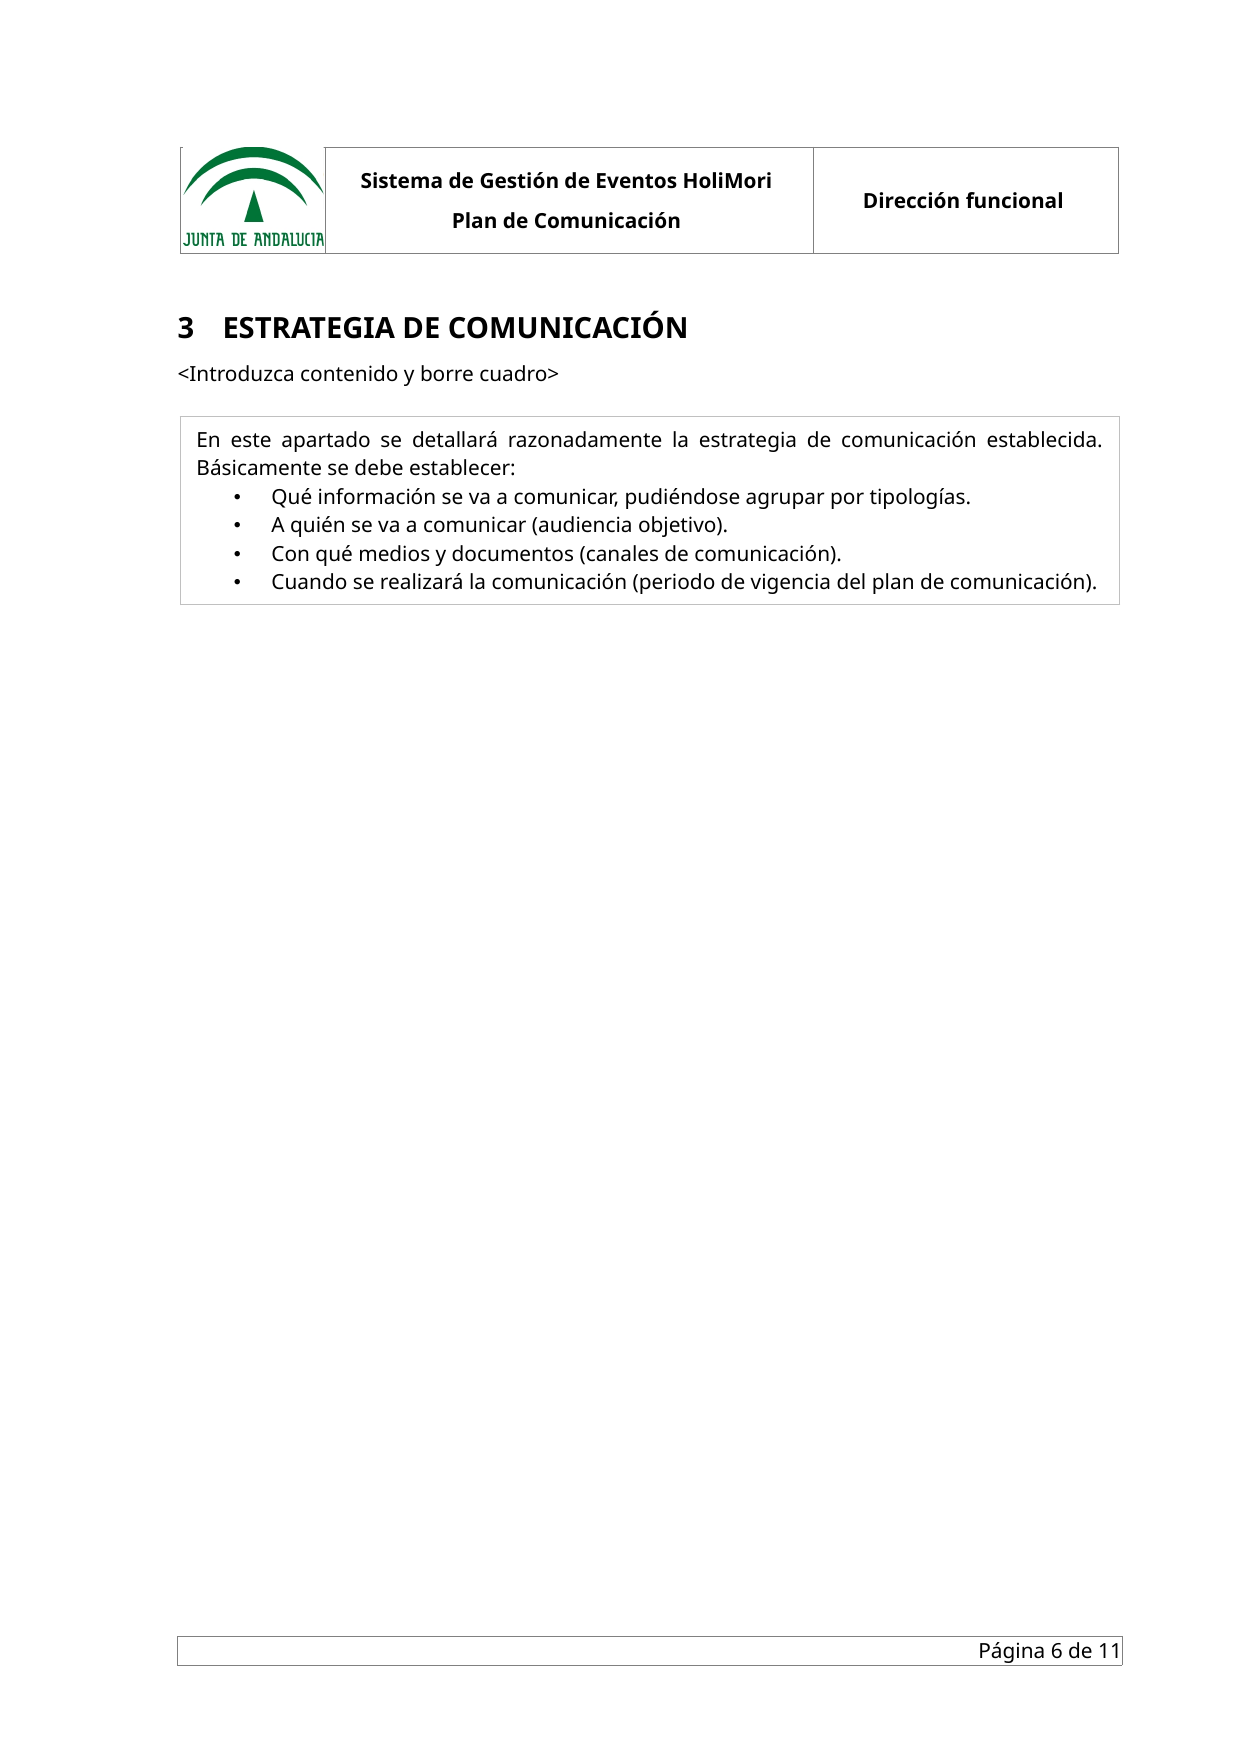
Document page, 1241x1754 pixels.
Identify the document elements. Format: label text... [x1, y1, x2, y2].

subtitle ESTRATEGIA DE COMUNICACIÓN [177, 307, 1122, 347]
list Con qué medios y documentos (canales de comunicación). [234, 539, 1104, 567]
list A quién se va a comunicar (audiencia objetivo). [234, 510, 1104, 539]
text [181, 417, 1119, 604]
list Cuando se realizará la comunicación (periodo de vigencia del plan de comunicación). [234, 567, 1104, 596]
list Qué información se va a comunicar, pudiéndose agrupar por tipologías. [234, 482, 1104, 510]
text En este apartado se detallará razonadamente la estrategia de comunicación establecida. Básicamente se debe establecer: [196, 425, 1104, 482]
text <Introduzca contenido y borre cuadro> [177, 359, 1122, 388]
